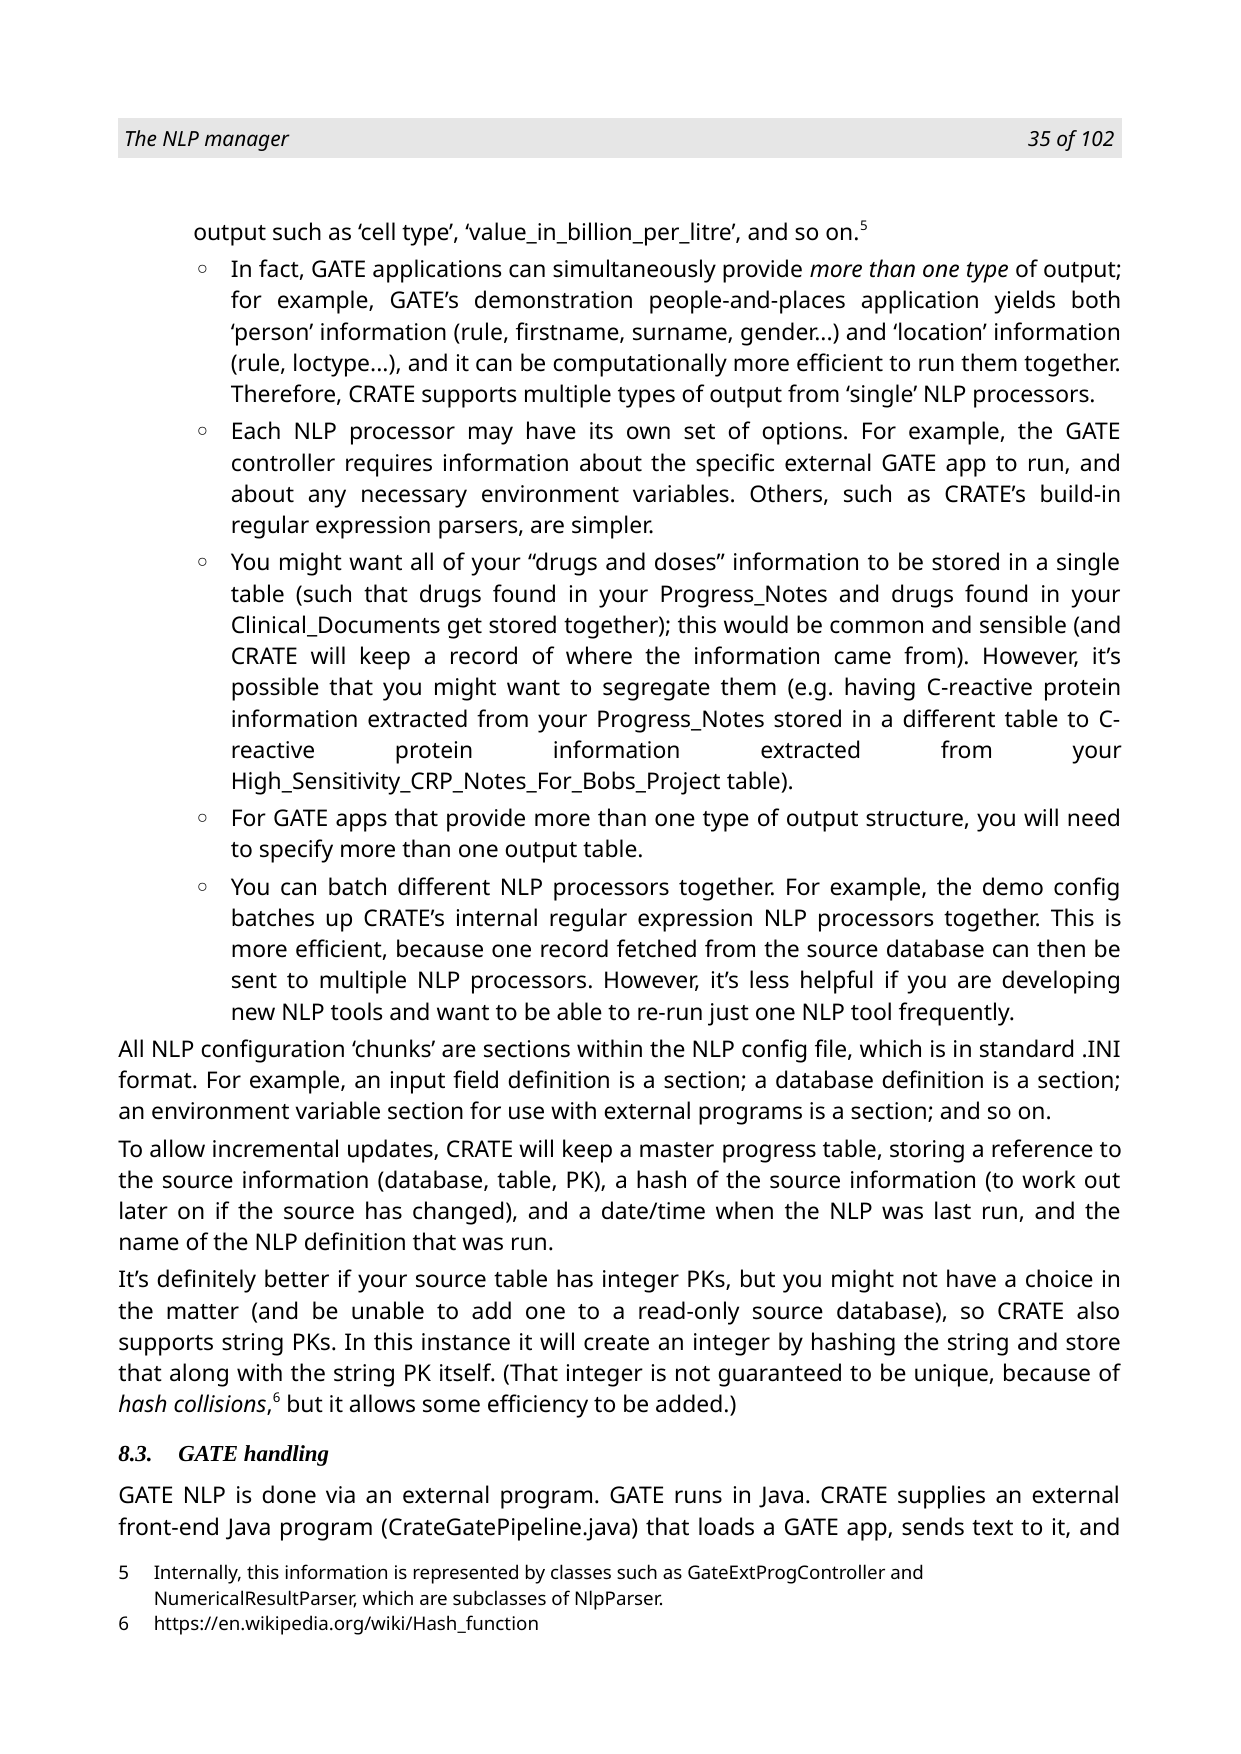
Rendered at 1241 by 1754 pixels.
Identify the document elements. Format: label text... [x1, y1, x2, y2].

text GATE NLP is done via an external program. GATE runs in Java. CRATE supplies an external front-end Java program (CrateGatePipeline.java) that loads a GATE app, sends text to it, and [118, 1479, 1122, 1542]
list Internally, this information is represented by classes such as GateExtProgController and NumericalResultParser, which are subclasses of NlpParser. [118, 1559, 1122, 1610]
text To allow incremental updates, CRATE will keep a master progress table, storing a reference to the source information (database, table, PK), a hash of the source information (to work out later on if the source has changed), and a date/time when the NLP was last run, and the name of the NLP definition that was run. [118, 1132, 1122, 1257]
list You might want all of your “drugs and doses” information to be stored in a single table (such that drugs found in your Progress_Notes and drugs found in your Clinical_Documents get stored together); this would be common and sensible (and CRATE will keep a record of where the information came from). However, it’s possible that you might want to segregate them (e.g. having C-reactive protein information extracted from your Progress_Notes stored in a different table to C-reactive protein information extracted from your High_Sensitivity_CRP_Notes_For_Bobs_Project table). [193, 546, 1122, 796]
subtitle GATE handling [118, 1441, 1122, 1467]
list In fact, GATE applications can simultaneously provide more than one type of output; for example, GATE’s demonstration people-and-places application yields both ‘person’ information (rule, firstname, surname, gender...) and ‘location’ information (rule, loctype...), and it can be computationally more efficient to run them together. Therefore, CRATE supports multiple types of output from ‘single’ NLP processors. [193, 253, 1122, 409]
text https://en.wikipedia.org/wiki/Hash_function [118, 1610, 1122, 1636]
list You can batch different NLP processors together. For example, the demo config batches up CRATE’s internal regular expression NLP processors together. This is more efficient, because one record fetched from the source database can then be sent to multiple NLP processors. However, it’s less helpful if you are developing new NLP tools and want to be able to re-run just one NLP tool frequently. [193, 871, 1122, 1027]
list For GATE apps that provide more than one type of output structure, you will need to specify more than one output table. [193, 802, 1122, 865]
list Each NLP processor may have its own set of options. For example, the GATE controller requires information about the specific external GATE app to run, and about any necessary environment variables. Others, such as CRATE’s build-in regular expression parsers, are simpler. [193, 415, 1122, 540]
text It’s definitely better if your source table has integer PKs, but you might not have a choice in the matter (and be unable to add one to a read-only source database), so CRATE also supports string PKs. In this instance it will create an integer by hashing the string and store that along with the string PK itself. (That integer is not guaranteed to be unique, because of hash collisions, but it allows some efficiency to be added.) [118, 1263, 1122, 1420]
text All NLP configuration ‘chunks’ are sections within the NLP config file, which is in standard .INI format. For example, an input field definition is a section; a database definition is a section; an environment variable section for use with external programs is a section; and so on. [118, 1033, 1122, 1127]
list output such as ‘cell type’, ‘value_in_billion_per_litre’, and so on. [156, 216, 1122, 247]
